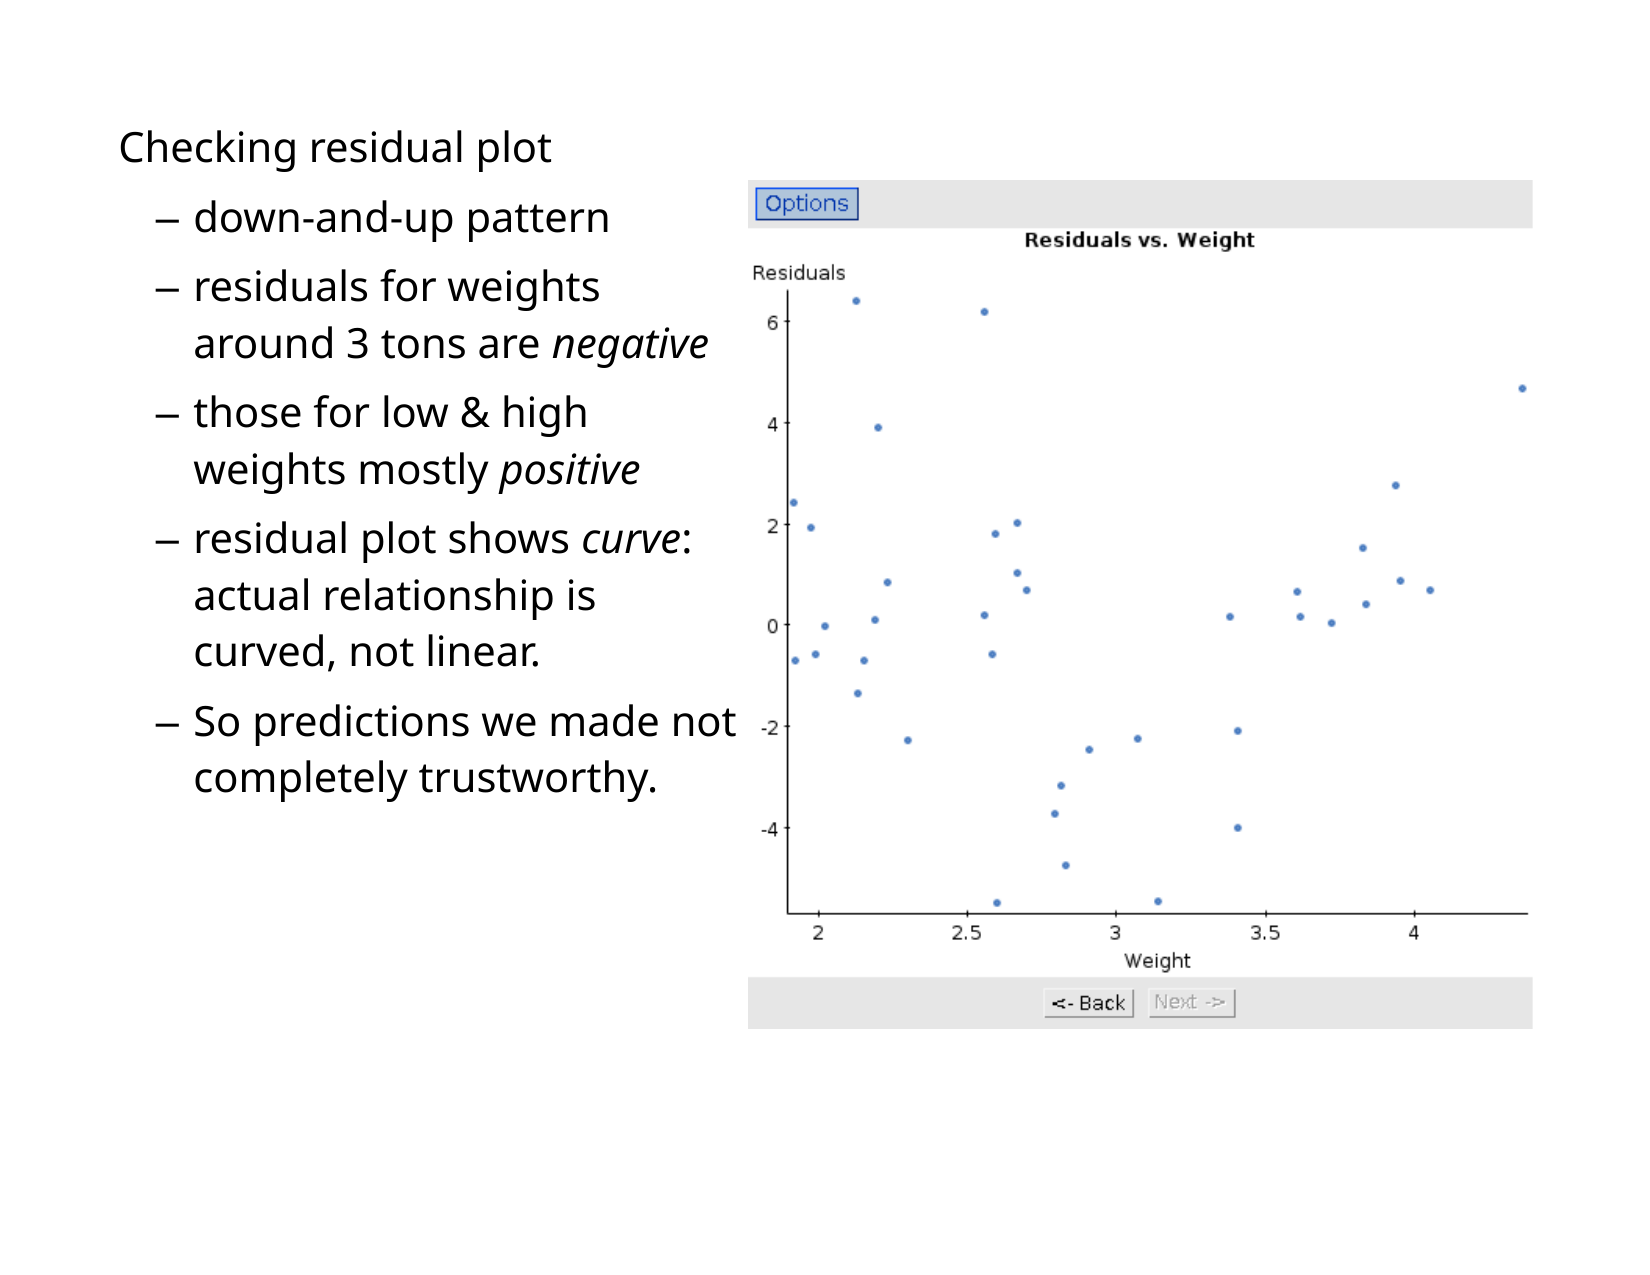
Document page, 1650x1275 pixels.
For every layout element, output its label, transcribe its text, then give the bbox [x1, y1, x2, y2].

list residuals for weights around 3 tons are negative [156, 257, 748, 370]
picture [748, 180, 1533, 1029]
list residual plot shows curve: actual relationship is curved, not linear. [156, 509, 748, 679]
text Checking residual plot [118, 118, 1532, 175]
list down-and-up pattern [156, 187, 748, 244]
list those for low & high weights mostly positive [156, 383, 748, 496]
list So predictions we made not completely trustworthy. [156, 692, 748, 805]
